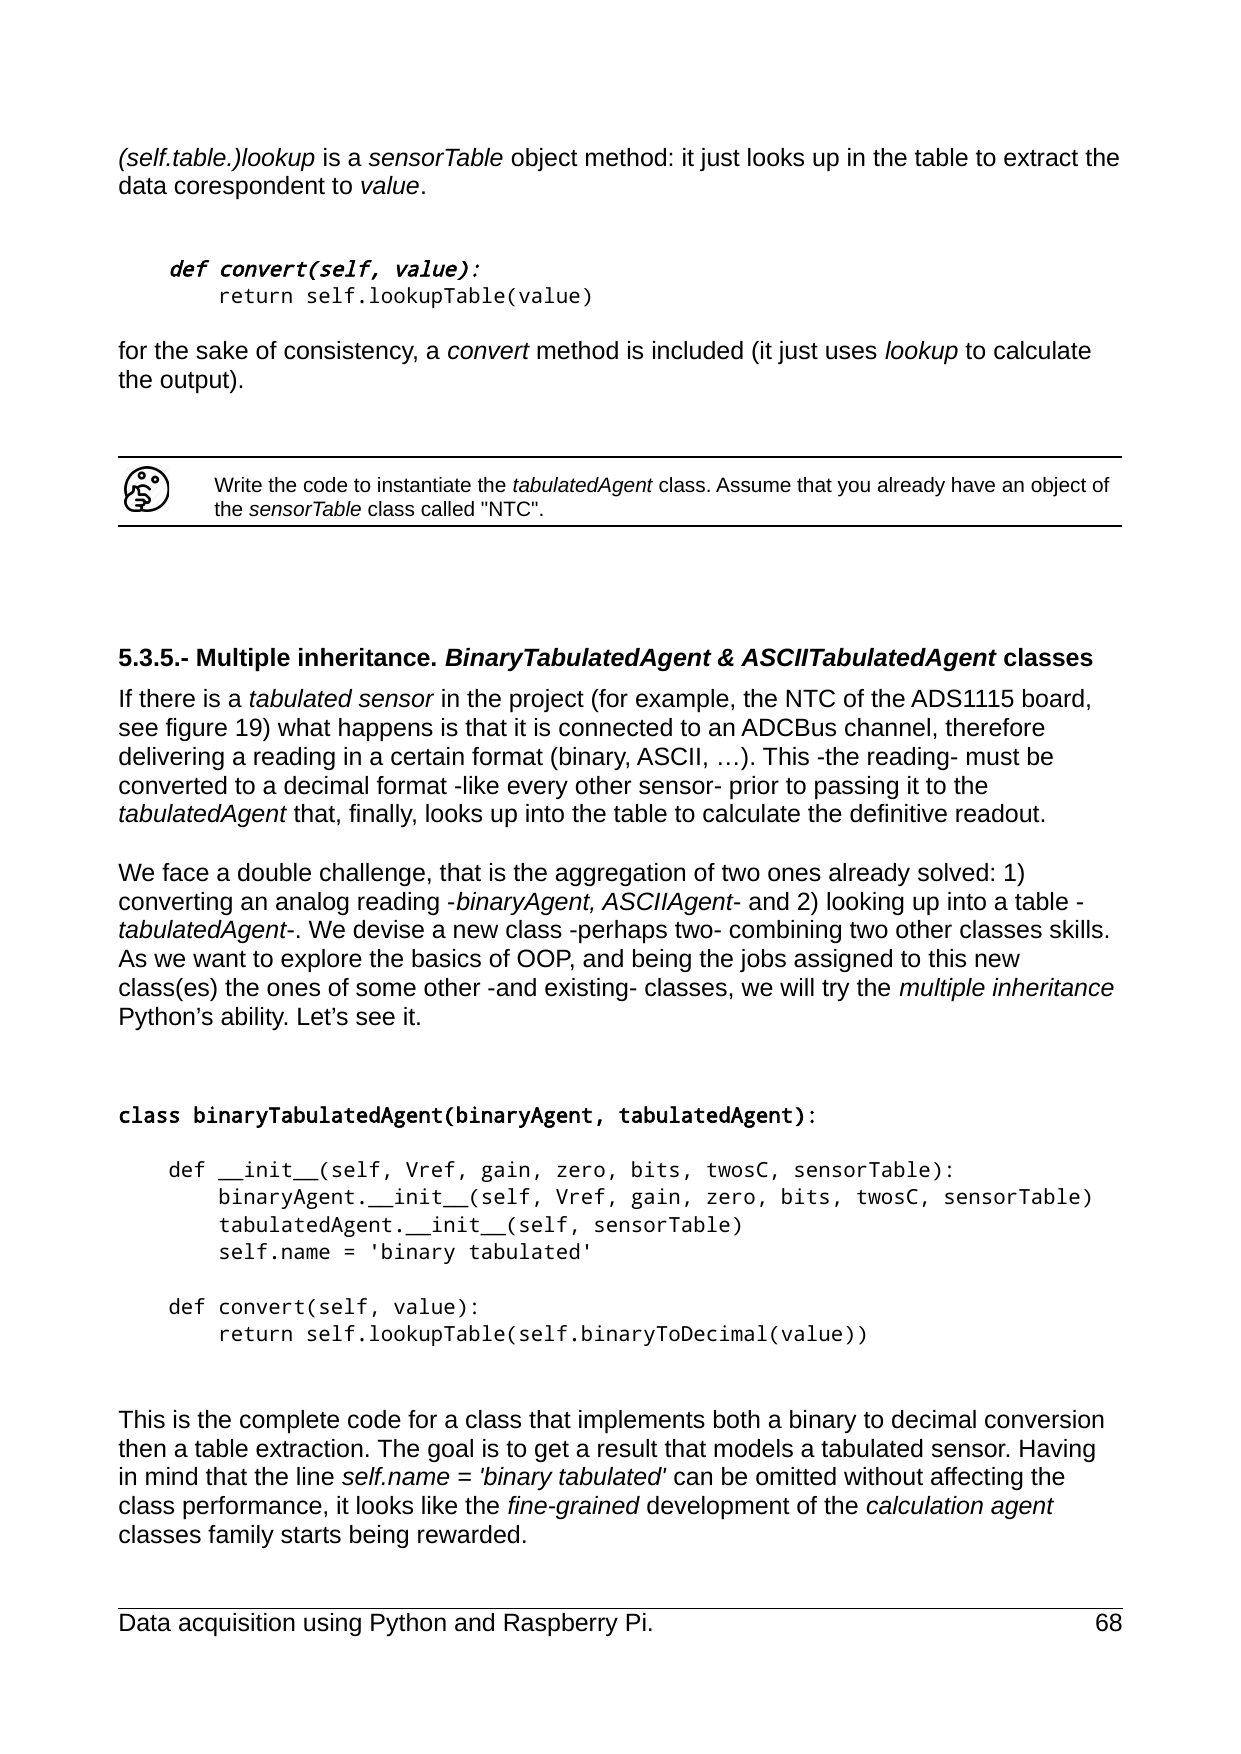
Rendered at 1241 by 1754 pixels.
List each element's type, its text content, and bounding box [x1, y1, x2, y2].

text class binaryTabulatedAgent(binaryAgent, tabulatedAgent): [118, 1103, 1122, 1127]
text def __init__(self, Vref, gain, zero, bits, twosC, sensorTable): [118, 1158, 1122, 1182]
text def convert(self, value): [118, 1295, 1122, 1319]
text This is the complete code for a class that implements both a binary to decimal conversion then a table extraction. The goal is to get a result that models a tabulated sensor. Having in mind that the line self.name = 'binary tabulated' can be omitted without affecting the class performance, it looks like the fine-grained development of the calculation agent classes family starts being rewarded. [118, 1405, 1122, 1548]
text for the sake of consistency, a convert method is included (it just uses lookup to calculate the output). [118, 336, 1122, 393]
subtitle 5.3.5.- Multiple inheritance. BinaryTabulatedAgent & ASCIITabulatedAgent classes [118, 643, 1122, 672]
text return self.lookupTable(self.binaryToDecimal(value)) [118, 1322, 1122, 1347]
text Write the code to instantiate the tabulatedAgent class. Assume that you already have an object of the sensorTable class called "NTC". [118, 473, 1122, 525]
text def convert(self, value): [118, 257, 1122, 281]
text binaryAgent.__init__(self, Vref, gain, zero, bits, twosC, sensorTable) [118, 1185, 1122, 1209]
text return self.lookupTable(value) [118, 284, 1122, 309]
text self.name = 'binary tabulated' [118, 1240, 1122, 1264]
text (self.table.)lookup is a sensorTable object method: it just looks up in the table to extract the data corespondent to value. [118, 142, 1122, 200]
text tabulatedAgent.__init__(self, sensorTable) [118, 1213, 1122, 1237]
text If there is a tabulated sensor in the project (for example, the NTC of the ADS1115 board, see figure 19) what happens is that it is connected to an ADCBus channel, therefore delivering a reading in a certain format (binary, ASCII, …). This -the reading- must be converted to a decimal format -like every other sensor- prior to passing it to the tabulatedAgent that, finally, looks up into the table to calculate the definitive readout. [118, 684, 1122, 828]
text We face a double challenge, that is the aggregation of two ones already solved: 1) converting an analog reading -binaryAgent, ASCIIAgent- and 2) looking up into a table -tabulatedAgent-. We devise a new class -perhaps two- combining two other classes skills. As we want to explore the basics of OOP, and being the jobs assigned to this new class(es) the ones of some other -and existing- classes, we will try the multiple inheritance Python’s ability. Let’s see it. [118, 858, 1122, 1030]
picture [124, 466, 170, 512]
